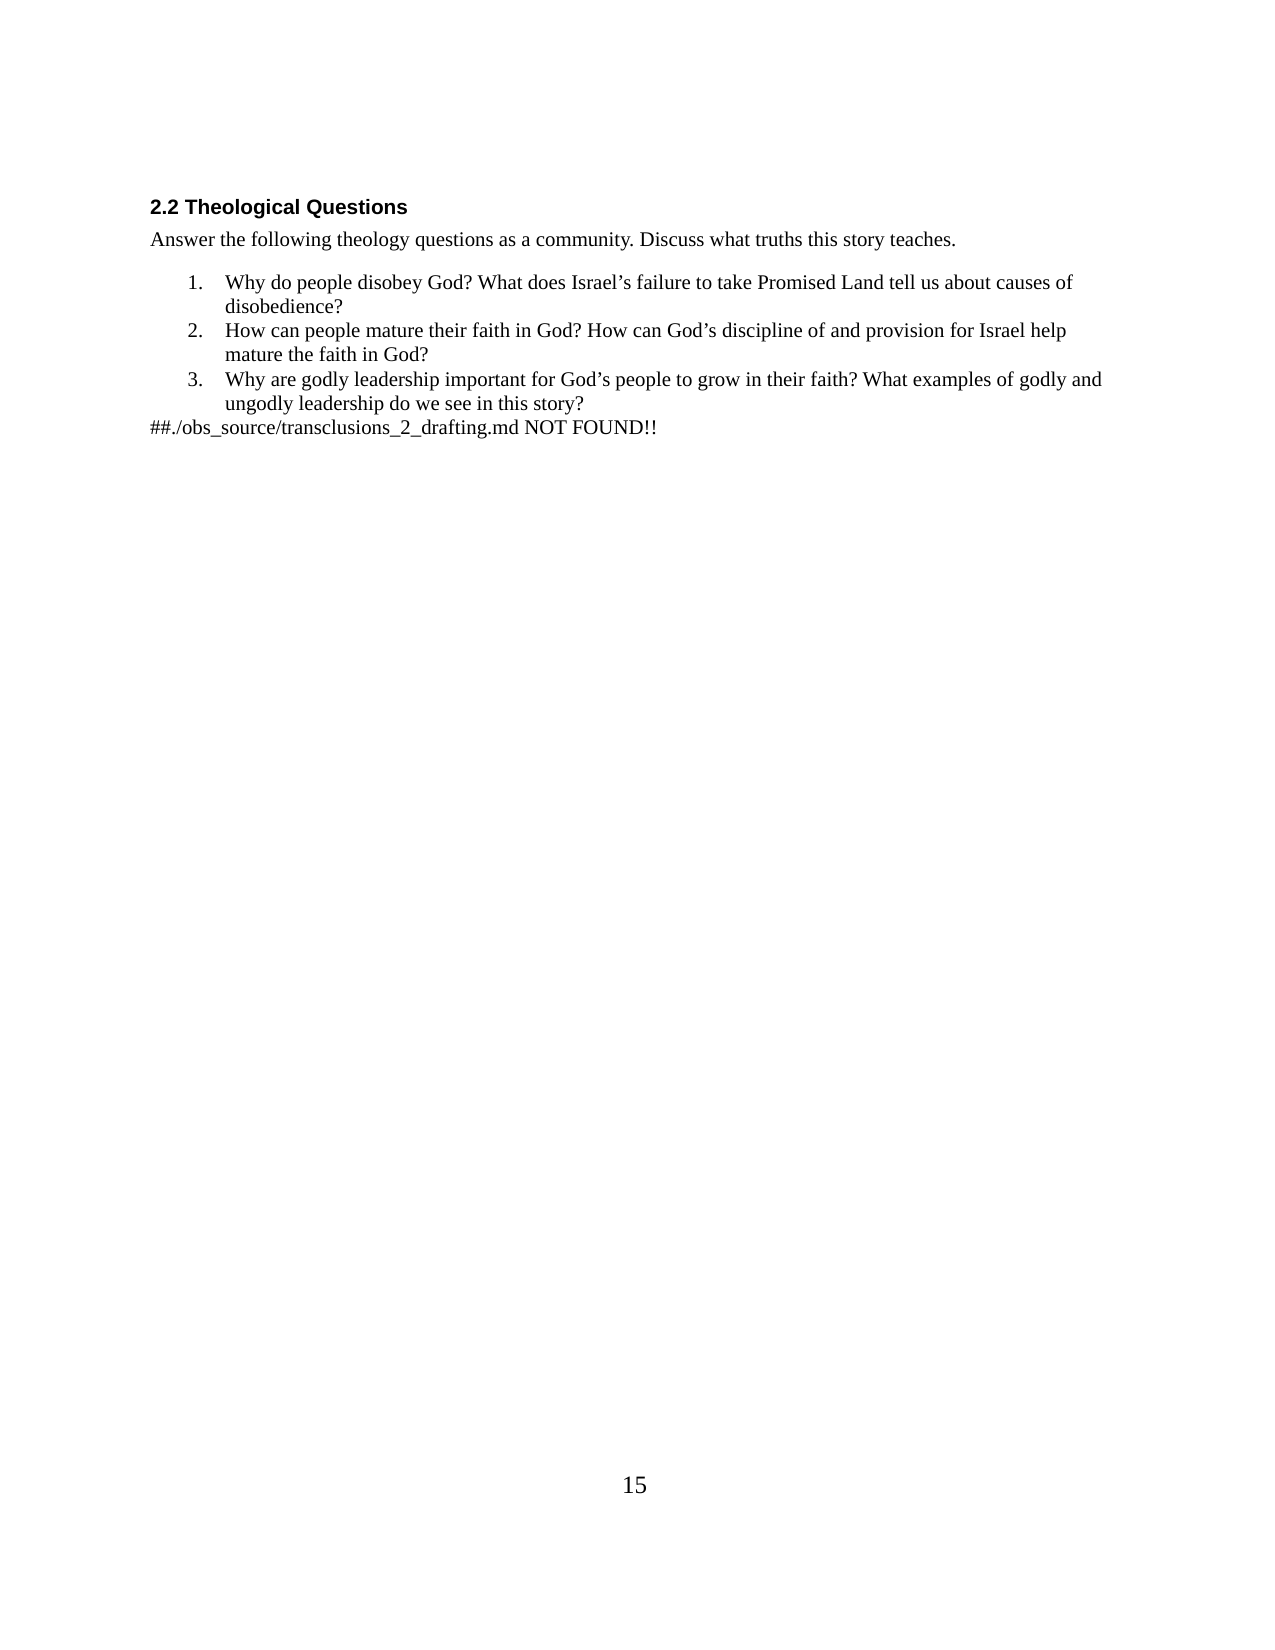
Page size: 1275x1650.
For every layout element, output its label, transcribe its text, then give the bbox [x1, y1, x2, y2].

text Answer the following theology questions as a community. Discuss what truths this story teaches. [150, 227, 1125, 251]
list Why do people disobey God? What does Israel’s failure to take Promised Land tell us about causes of disobedience? [187, 270, 1125, 318]
list How can people mature their faith in God? How can God’s discipline of and provision for Israel help mature the faith in God? [187, 318, 1125, 366]
list Why are godly leadership important for God’s people to grow in their faith? What examples of godly and ungodly leadership do we see in this story? [187, 366, 1125, 414]
subtitle 2.2 Theological Questions [150, 195, 1125, 219]
text ##./obs_source/transclusions_2_drafting.md NOT FOUND!! [150, 414, 1125, 439]
